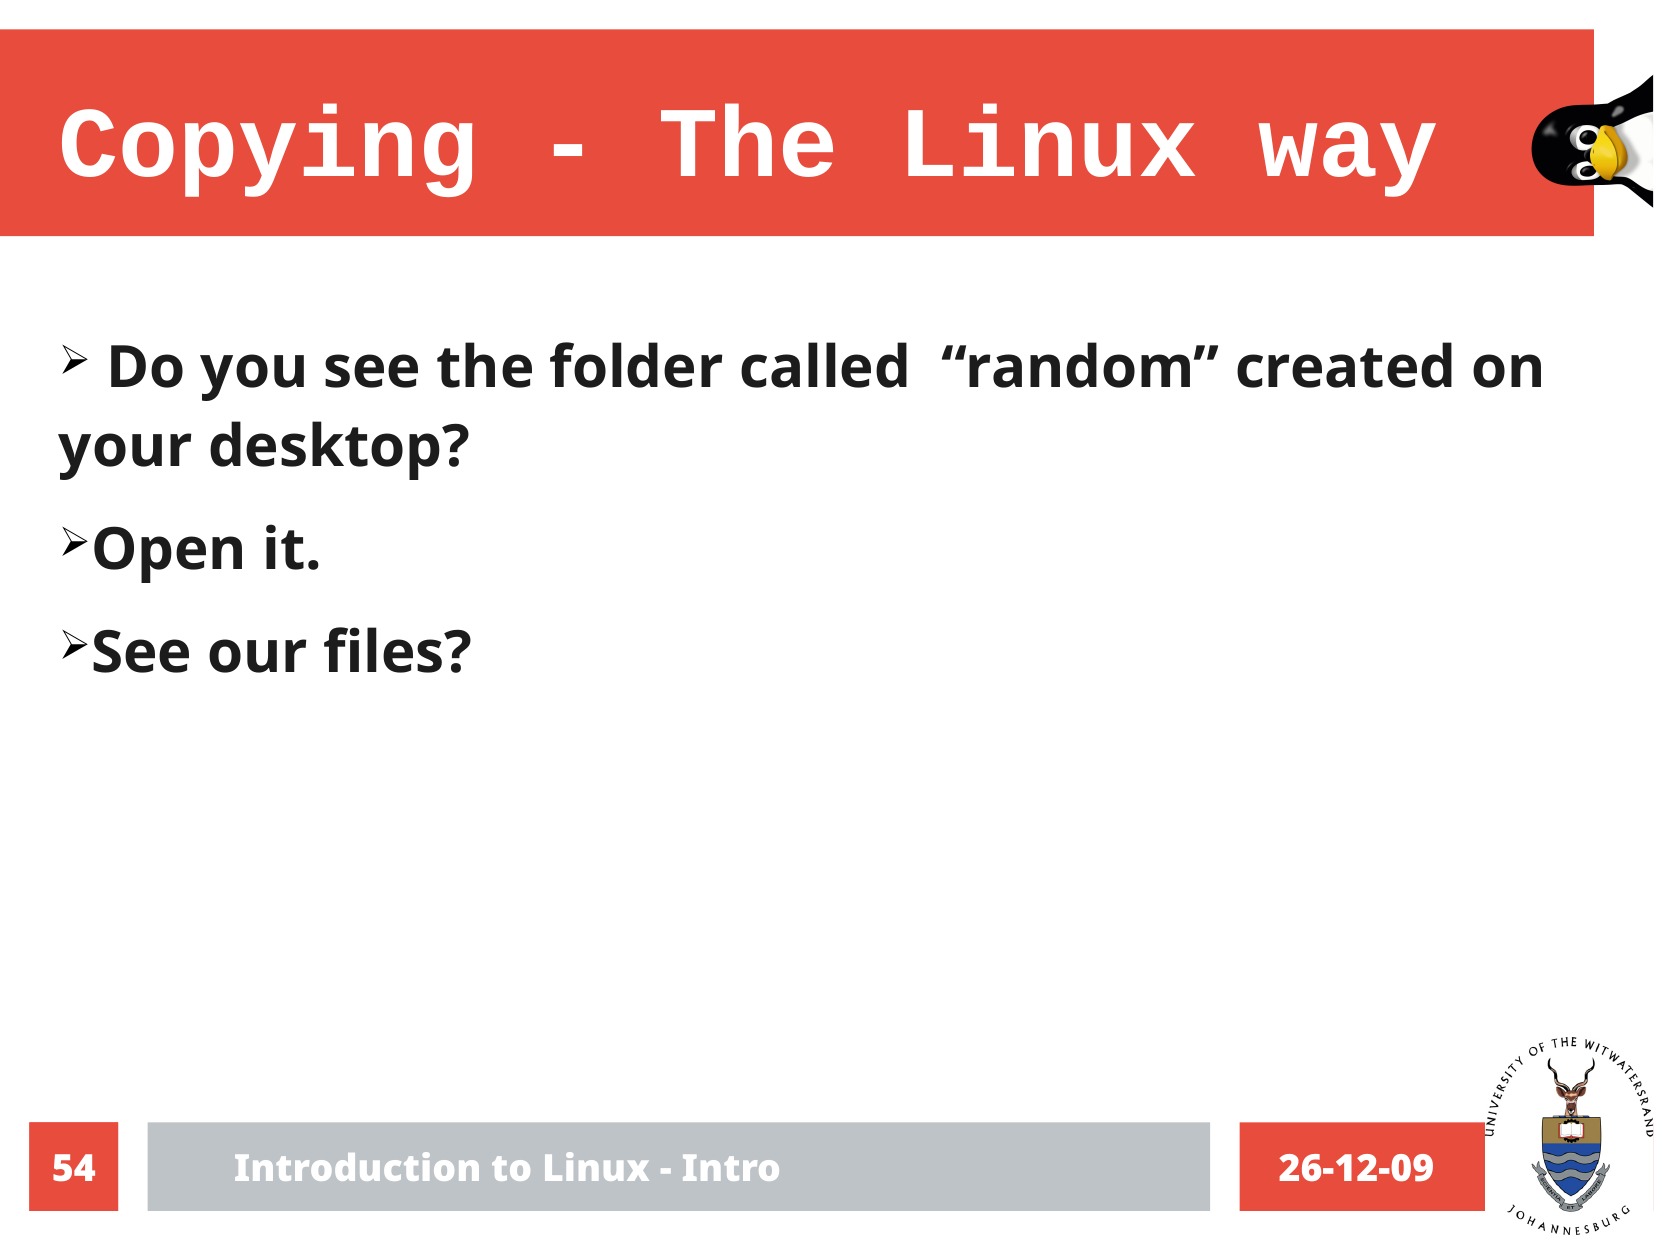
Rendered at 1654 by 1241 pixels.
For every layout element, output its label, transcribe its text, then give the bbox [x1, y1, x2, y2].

picture [1514, 23, 1654, 276]
list Do you see the folder called “random” created on your desktop? Open it. See our files? [58, 324, 1565, 1093]
title Copying - The Linux way [58, 59, 1594, 207]
picture [1485, 1037, 1654, 1235]
